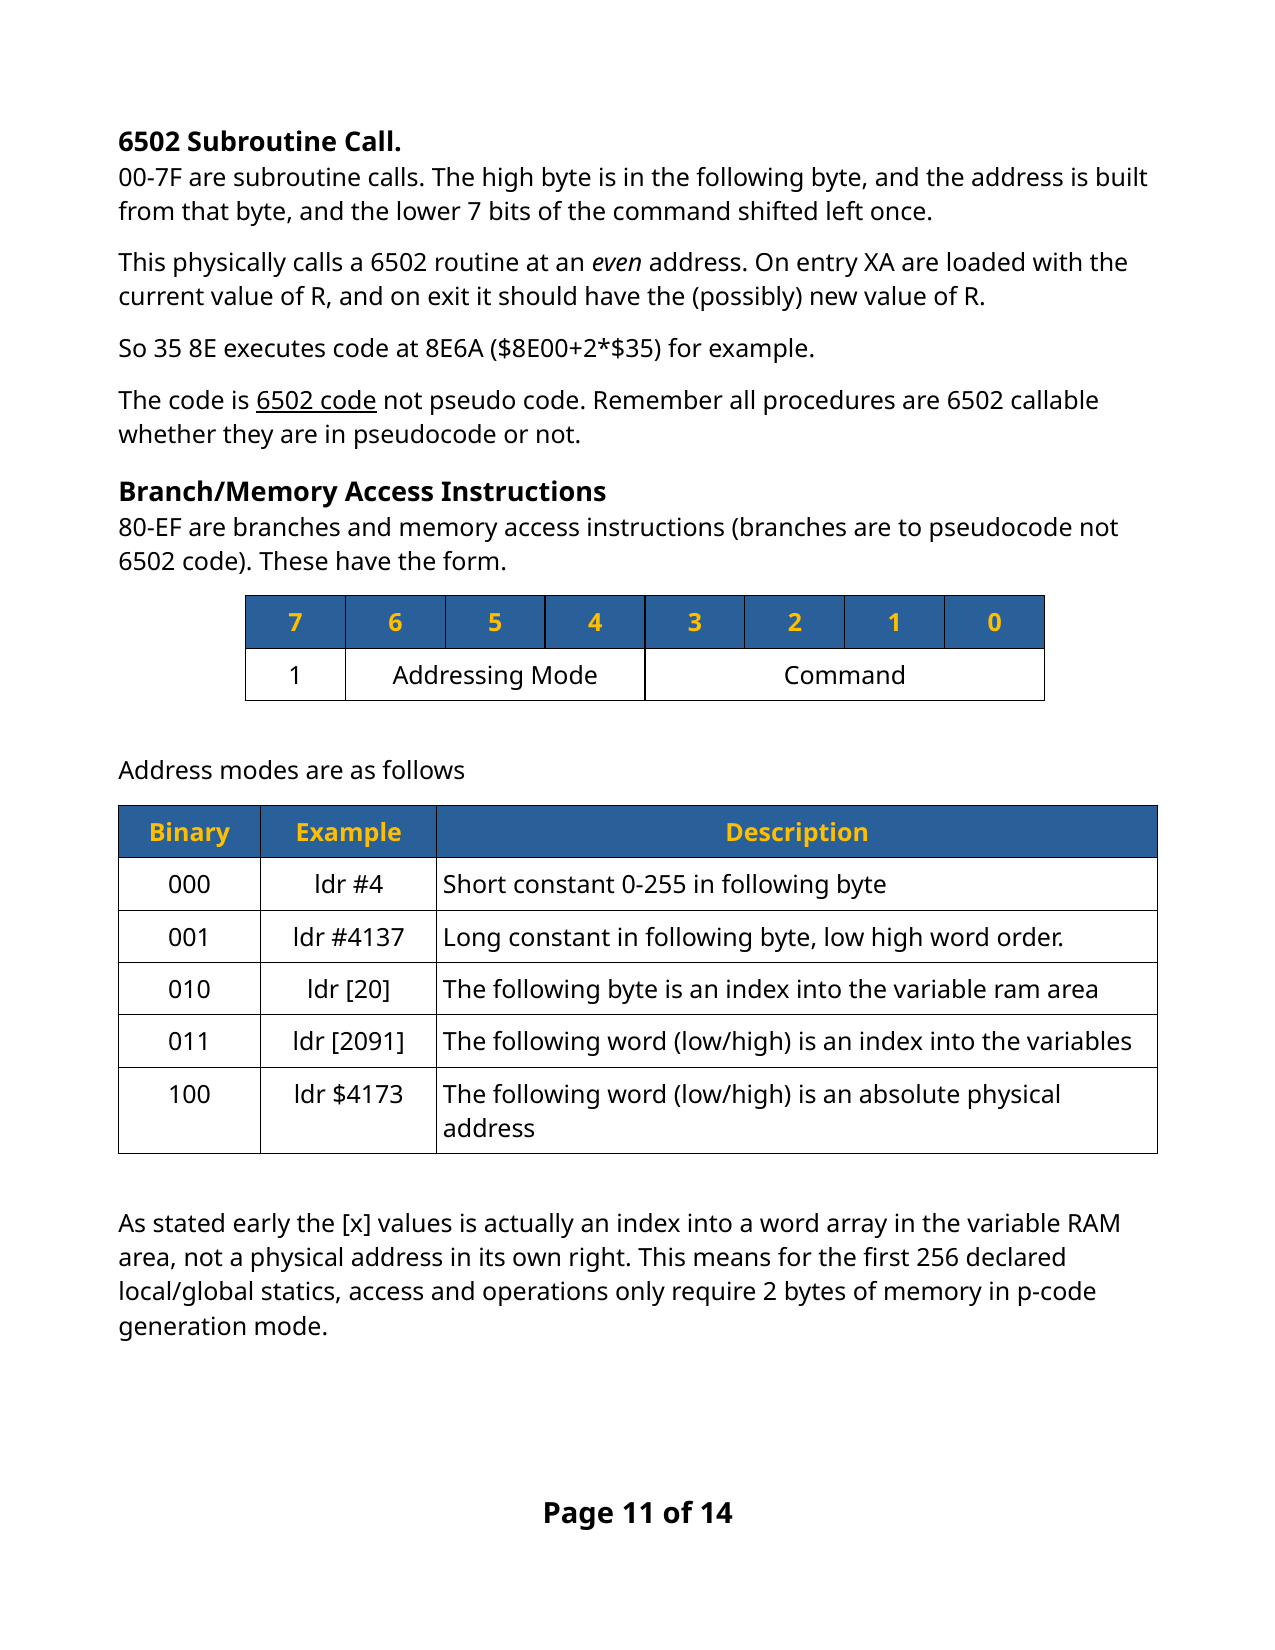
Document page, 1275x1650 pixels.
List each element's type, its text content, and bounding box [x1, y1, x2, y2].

table_cell 100 [119, 1068, 260, 1153]
table_cell ldr [20] [261, 963, 436, 1014]
table_header 6 [346, 596, 445, 648]
table_header Binary [119, 806, 260, 857]
table_cell The following byte is an index into the variable ram area [437, 963, 1157, 1014]
text So 35 8E executes code at 8E6A ($8E00+2*$35) for example. [118, 331, 1157, 365]
table_cell ldr $4173 [261, 1068, 436, 1153]
table_header 4 [546, 596, 644, 648]
text The code is 6502 code not pseudo code. Remember all procedures are 6502 callable whether they are in pseudocode or not. [118, 383, 1157, 451]
table_header 1 [845, 596, 944, 648]
table_cell 1 [246, 649, 345, 700]
table_header 7 [246, 596, 345, 648]
subtitle 6502 Subroutine Call. [118, 122, 1157, 159]
table_cell Short constant 0-255 in following byte [437, 858, 1157, 909]
table_cell Command [646, 649, 1044, 700]
table_cell 000 [119, 858, 260, 909]
text As stated early the [x] values is actually an index into a word array in the variable RAM area, not a physical address in its own right. This means for the first 256 declared local/global statics, access and operations only require 2 bytes of memory in p-code generation mode. [118, 1206, 1157, 1342]
table_cell ldr #4 [261, 858, 436, 909]
text This physically calls a 6502 routine at an even address. On entry XA are loaded with the current value of R, and on exit it should have the (possibly) new value of R. [118, 245, 1157, 313]
table_header 3 [646, 596, 744, 648]
text Address modes are as follows [118, 753, 1157, 787]
table_cell ldr [2091] [261, 1015, 436, 1067]
table_cell Long constant in following byte, low high word order. [437, 911, 1157, 962]
subtitle Branch/Memory Access Instructions [118, 473, 1157, 509]
table_cell The following word (low/high) is an index into the variables [437, 1015, 1157, 1067]
table_header Example [261, 806, 436, 857]
table_header 5 [446, 596, 544, 648]
table_cell 010 [119, 963, 260, 1014]
table_cell 011 [119, 1015, 260, 1067]
table_cell Addressing Mode [346, 649, 644, 700]
table_header 0 [945, 596, 1044, 648]
table_header 2 [745, 596, 844, 648]
table_cell 001 [119, 911, 260, 962]
table_header Description [437, 806, 1157, 857]
table_cell The following word (low/high) is an absolute physical address [437, 1068, 1157, 1153]
text 80-EF are branches and memory access instructions (branches are to pseudocode not 6502 code). These have the form. [118, 509, 1157, 578]
text 00-7F are subroutine calls. The high byte is in the following byte, and the address is built from that byte, and the lower 7 bits of the command shifted left once. [118, 159, 1157, 227]
table_cell ldr #4137 [261, 911, 436, 962]
